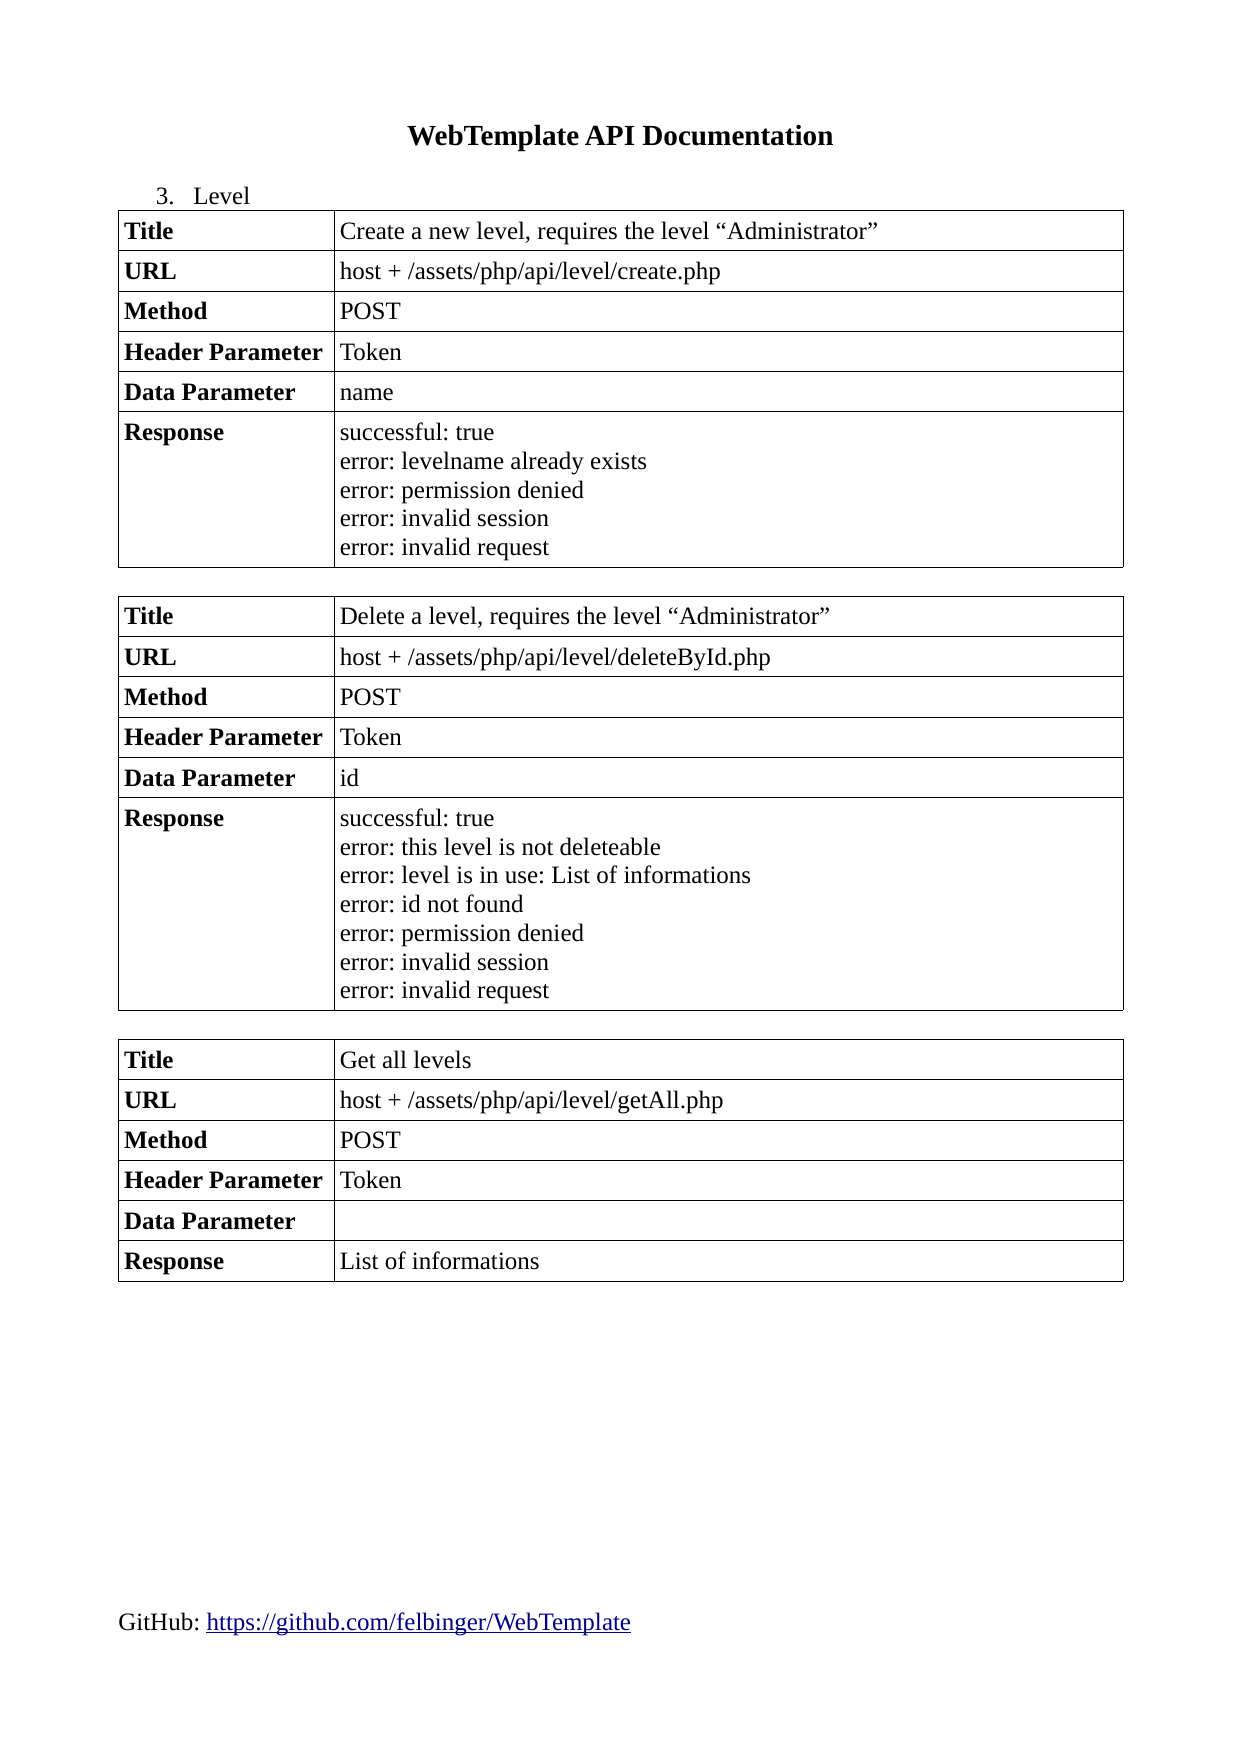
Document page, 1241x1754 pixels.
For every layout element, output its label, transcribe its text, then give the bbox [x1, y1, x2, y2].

table_cell Token [335, 332, 1123, 371]
table_cell Method [119, 292, 334, 331]
table_cell Data Parameter [119, 372, 334, 411]
table_cell URL [119, 251, 334, 291]
table_header Title [119, 597, 334, 636]
table_cell Data Parameter [119, 758, 334, 797]
table_cell Header Parameter [119, 332, 334, 371]
table_cell URL [119, 637, 334, 676]
table_header Create a new level, requires the level “Administrator” [335, 211, 1123, 250]
table_cell Data Parameter [119, 1201, 334, 1240]
table_cell successful: true error: this level is not deleteable error: level is in use: List of informations error: id not found error: permission denied error: invalid session error: invalid request [335, 798, 1123, 1010]
table_cell host + /assets/php/api/level/getAll.php [335, 1080, 1123, 1119]
table_cell Response [119, 412, 334, 567]
table_cell Token [335, 1161, 1123, 1200]
table_cell Response [119, 1241, 334, 1281]
list Level [156, 181, 1122, 210]
table_cell Header Parameter [119, 718, 334, 757]
table_cell name [335, 372, 1123, 411]
table_header Get all levels [335, 1040, 1123, 1079]
table_cell [335, 1201, 1123, 1240]
table_cell Response [119, 798, 334, 1010]
table_cell successful: true error: levelname already exists error: permission denied error: invalid session error: invalid request [335, 412, 1123, 567]
table_header Title [119, 1040, 334, 1079]
table_cell Token [335, 718, 1123, 757]
table_cell Method [119, 677, 334, 717]
table_cell Header Parameter [119, 1161, 334, 1200]
table_cell POST [335, 1121, 1123, 1160]
table_cell List of informations [335, 1241, 1123, 1281]
table_header Delete a level, requires the level “Administrator” [335, 597, 1123, 636]
table_cell POST [335, 677, 1123, 717]
table_cell host + /assets/php/api/level/create.php [335, 251, 1123, 291]
table_cell id [335, 758, 1123, 797]
table_cell POST [335, 292, 1123, 331]
table_cell Method [119, 1121, 334, 1160]
table_cell URL [119, 1080, 334, 1119]
table_cell host + /assets/php/api/level/deleteById.php [335, 637, 1123, 676]
table_header Title [119, 211, 334, 250]
